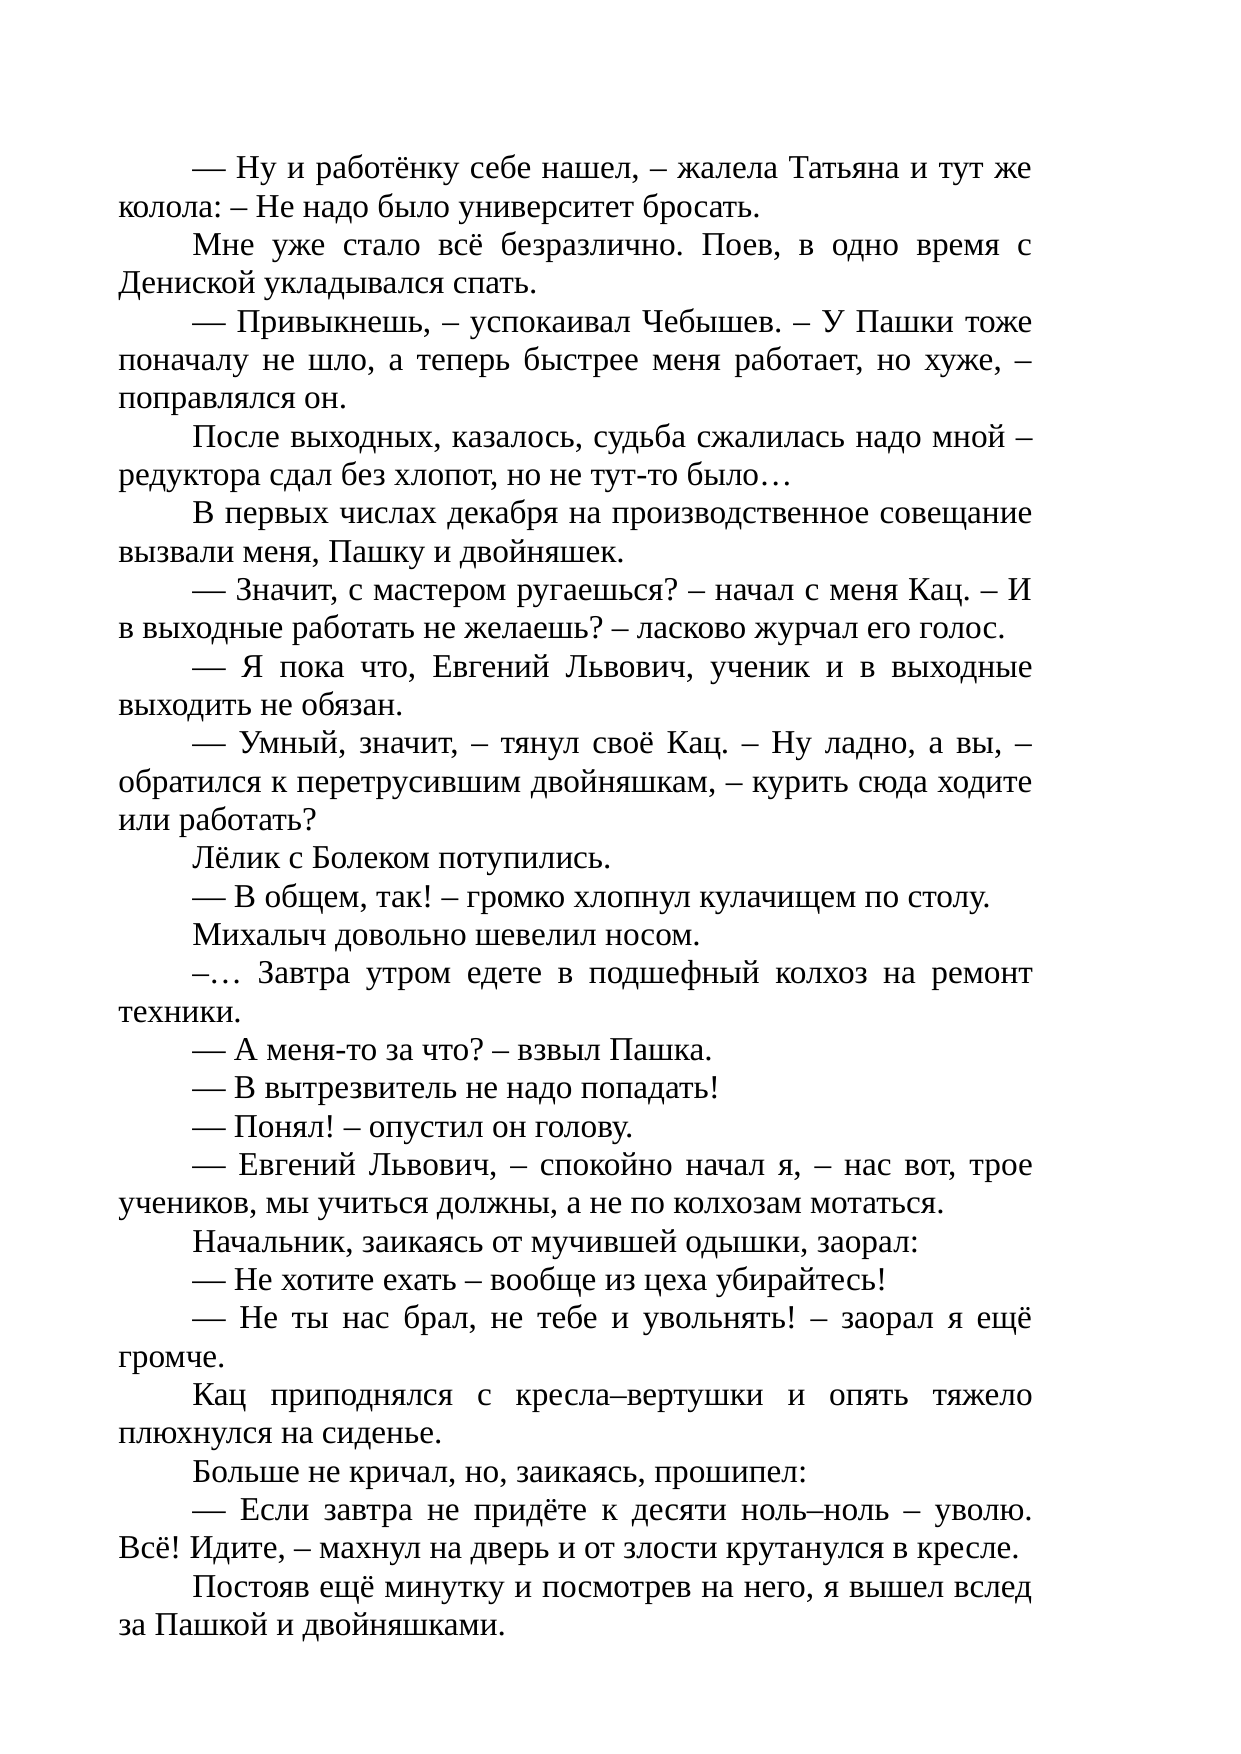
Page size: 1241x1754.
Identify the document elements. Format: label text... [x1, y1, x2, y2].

text — Не ты нас брал, не тебе и увольнять! – заорал я ещё громче. [118, 1298, 1033, 1374]
text Михалыч довольно шевелил носом. [118, 914, 1033, 953]
text Мне уже стало всё безразлично. Поев, в одно время с Дениской укладывался спать. [118, 224, 1033, 301]
text — Евгений Львович, – спокойно начал я, – нас вот, трое учеников, мы учиться должны, а не по колхозам мотаться. [118, 1144, 1033, 1221]
text Лёлик с Болеком потупились. [118, 838, 1033, 876]
text Кац приподнялся с кресла–вертушки и опять тяжело плюхнулся на сиденье. [118, 1374, 1033, 1451]
text — Понял! – опустил он голову. [118, 1106, 1033, 1144]
text — Если завтра не придёте к десяти ноль–ноль – уволю. Всё! Идите, – махнул на дверь и от злости крутанулся в кресле. [118, 1489, 1033, 1566]
text Больше не кричал, но, заикаясь, прошипел: [118, 1451, 1033, 1489]
text — В вытрезвитель не надо попадать! [118, 1068, 1033, 1106]
text Начальник, заикаясь от мучившей одышки, заорал: [118, 1221, 1033, 1259]
text После выходных, казалось, судьба сжалилась надо мной – редуктора сдал без хлопот, но не тут‑то было… [118, 416, 1033, 493]
text — В общем, так! – громко хлопнул кулачищем по столу. [118, 876, 1033, 914]
text В первых числах декабря на производственное совещание вызвали меня, Пашку и двойняшек. [118, 493, 1033, 569]
text — Умный, значит, – тянул своё Кац. – Ну ладно, а вы, – обратился к перетрусившим двойняшкам, – курить сюда ходите или работать? [118, 723, 1033, 838]
text — Привыкнешь, – успокаивал Чебышев. – У Пашки тоже поначалу не шло, а теперь быстрее меня работает, но хуже, – поправлялся он. [118, 301, 1033, 416]
text — Значит, с мастером ругаешься? – начал с меня Кац. – И в выходные работать не желаешь? – ласково журчал его голос. [118, 569, 1033, 646]
text Постояв ещё минутку и посмотрев на него, я вышел вслед за Пашкой и двойняшками. [118, 1566, 1033, 1643]
text — Я пока что, Евгений Львович, ученик и в выходные выходить не обязан. [118, 646, 1033, 723]
text — Не хотите ехать – вообще из цеха убирайтесь! [118, 1259, 1033, 1298]
text — А меня‑то за что? – взвыл Пашка. [118, 1029, 1033, 1068]
text — Ну и работёнку себе нашел, – жалела Татьяна и тут же колола: – Не надо было университет бросать. [118, 148, 1033, 224]
text –… Завтра утром едете в подшефный колхоз на ремонт техники. [118, 953, 1033, 1029]
